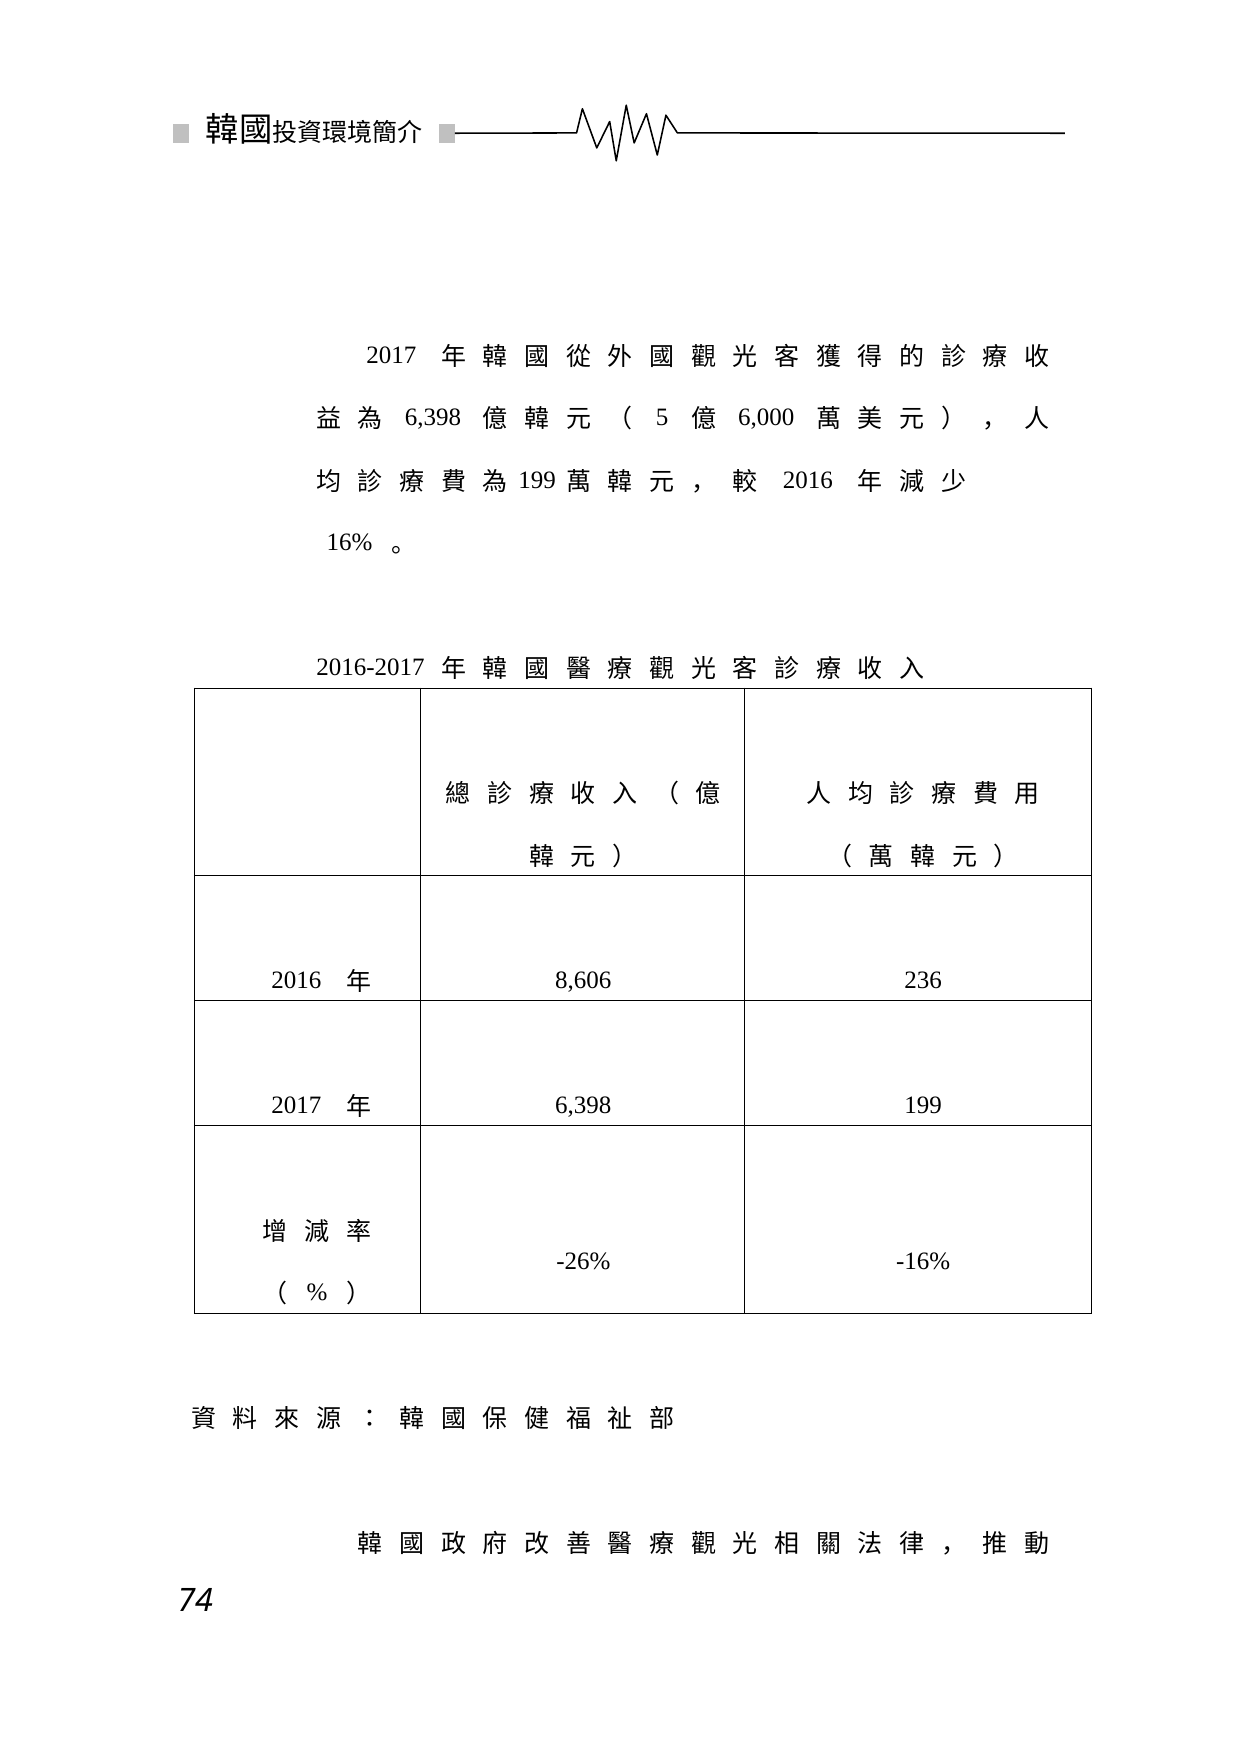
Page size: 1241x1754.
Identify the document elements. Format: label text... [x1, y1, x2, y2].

table_cell -16% [745, 1126, 1091, 1313]
text 2016-2017年韓國醫療觀光客診療收入 [183, 625, 1058, 688]
table_cell 199 [745, 1001, 1091, 1125]
table_cell -26% [421, 1126, 744, 1313]
table_cell 6,398 [421, 1001, 744, 1125]
table_cell 236 [745, 876, 1091, 1000]
table_cell 2017年 [195, 1001, 420, 1125]
table_header 人均診療費用（萬韓元） [745, 689, 1091, 875]
text 資料來源：韓國保健福祉部 [183, 1375, 1058, 1438]
table_cell 增減率（%） [195, 1126, 420, 1313]
text 韓國政府改善醫療觀光相關法律，推動 [281, 1500, 1058, 1563]
text 2017年韓國從外國觀光客獲得的診療收益為6,398億韓元（5億6,000萬美元），人均診療費為199萬韓元，較2016年減少16%。 [281, 313, 1058, 563]
table_cell 8,606 [421, 876, 744, 1000]
table_header [195, 689, 420, 875]
table_cell 2016年 [195, 876, 420, 1000]
table_header 總診療收入（億韓元） [421, 689, 744, 875]
